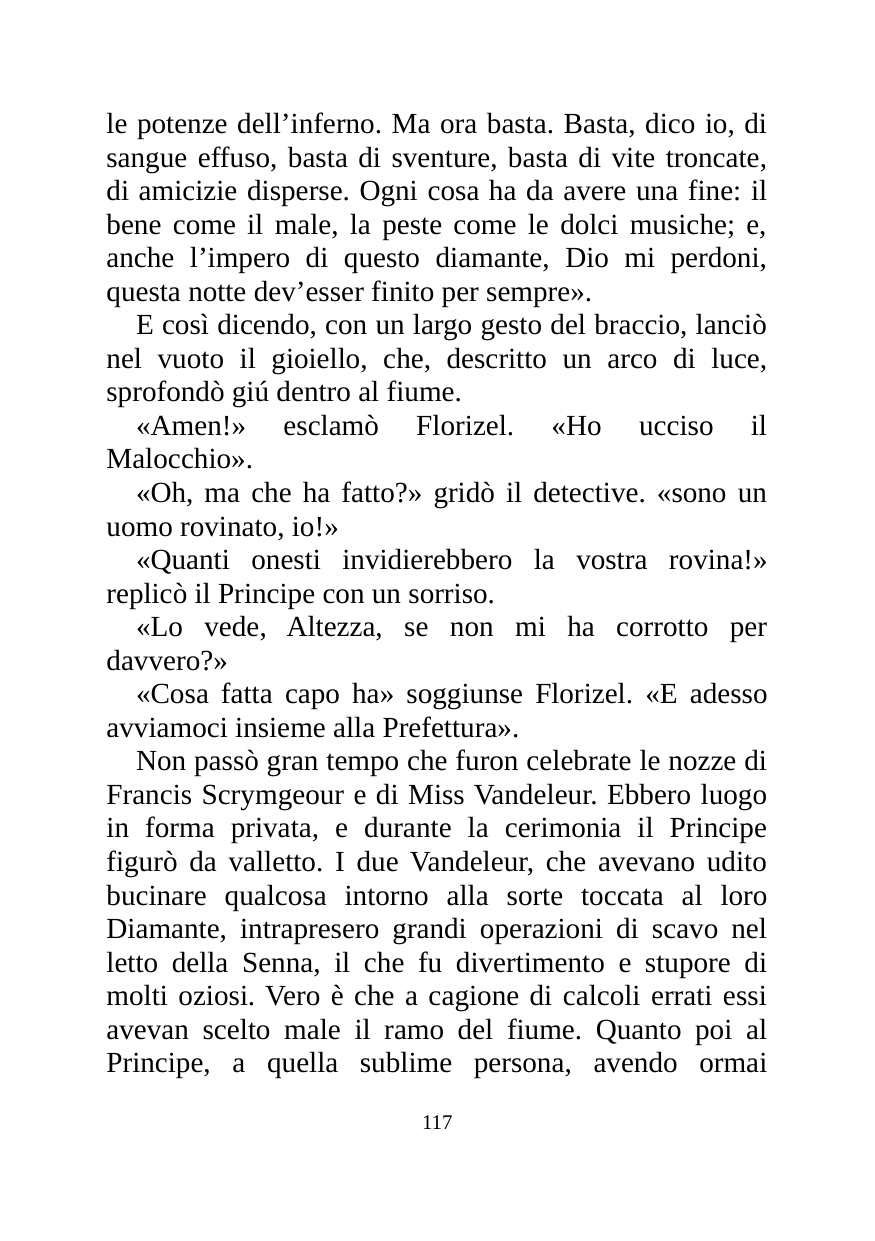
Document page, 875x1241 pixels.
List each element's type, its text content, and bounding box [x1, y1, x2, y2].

text «Cosa fatta capo ha» soggiunse Florizel. «E adesso avviamoci insieme alla Prefettura». [106, 676, 768, 743]
text «Oh, ma che ha fatto?» gridò il detective. «sono un uomo rovinato, io!» [106, 475, 768, 542]
text «Lo vede, Altezza, se non mi ha corrotto per davvero?» [106, 609, 768, 676]
text «Quanti onesti invidierebbero la vostra rovina!» replicò il Principe con un sorriso. [106, 542, 768, 609]
text E così dicendo, con un largo gesto del braccio, lanciò nel vuoto il gioiello, che, descritto un arco di luce, sprofondò giú dentro al fiume. [106, 307, 768, 408]
text le potenze dell’inferno. Ma ora basta. Basta, dico io, di sangue effuso, basta di sventure, basta di vite troncate, di amicizie disperse. Ogni cosa ha da avere una fine: il bene come il male, la peste come le dolci musiche; e, anche l’impero di questo diamante, Dio mi perdoni, questa notte dev’esser finito per sempre». [106, 106, 768, 307]
text «Amen!» esclamò Florizel. «Ho ucciso il Malocchio». [106, 408, 768, 475]
text Non passò gran tempo che furon celebrate le nozze di Francis Scrymgeour e di Miss Vandeleur. Ebbero luogo in forma privata, e durante la cerimonia il Principe figurò da valletto. I due Vandeleur, che avevano udito bucinare qualcosa intorno alla sorte toccata al loro Diamante, intrapresero grandi operazioni di scavo nel letto della Senna, il che fu divertimento e stupore di molti oziosi. Vero è che a cagione di calcoli errati essi avevan scelto male il ramo del fiume. Quanto poi al Principe, a quella sublime persona, avendo ormai [106, 743, 768, 1079]
